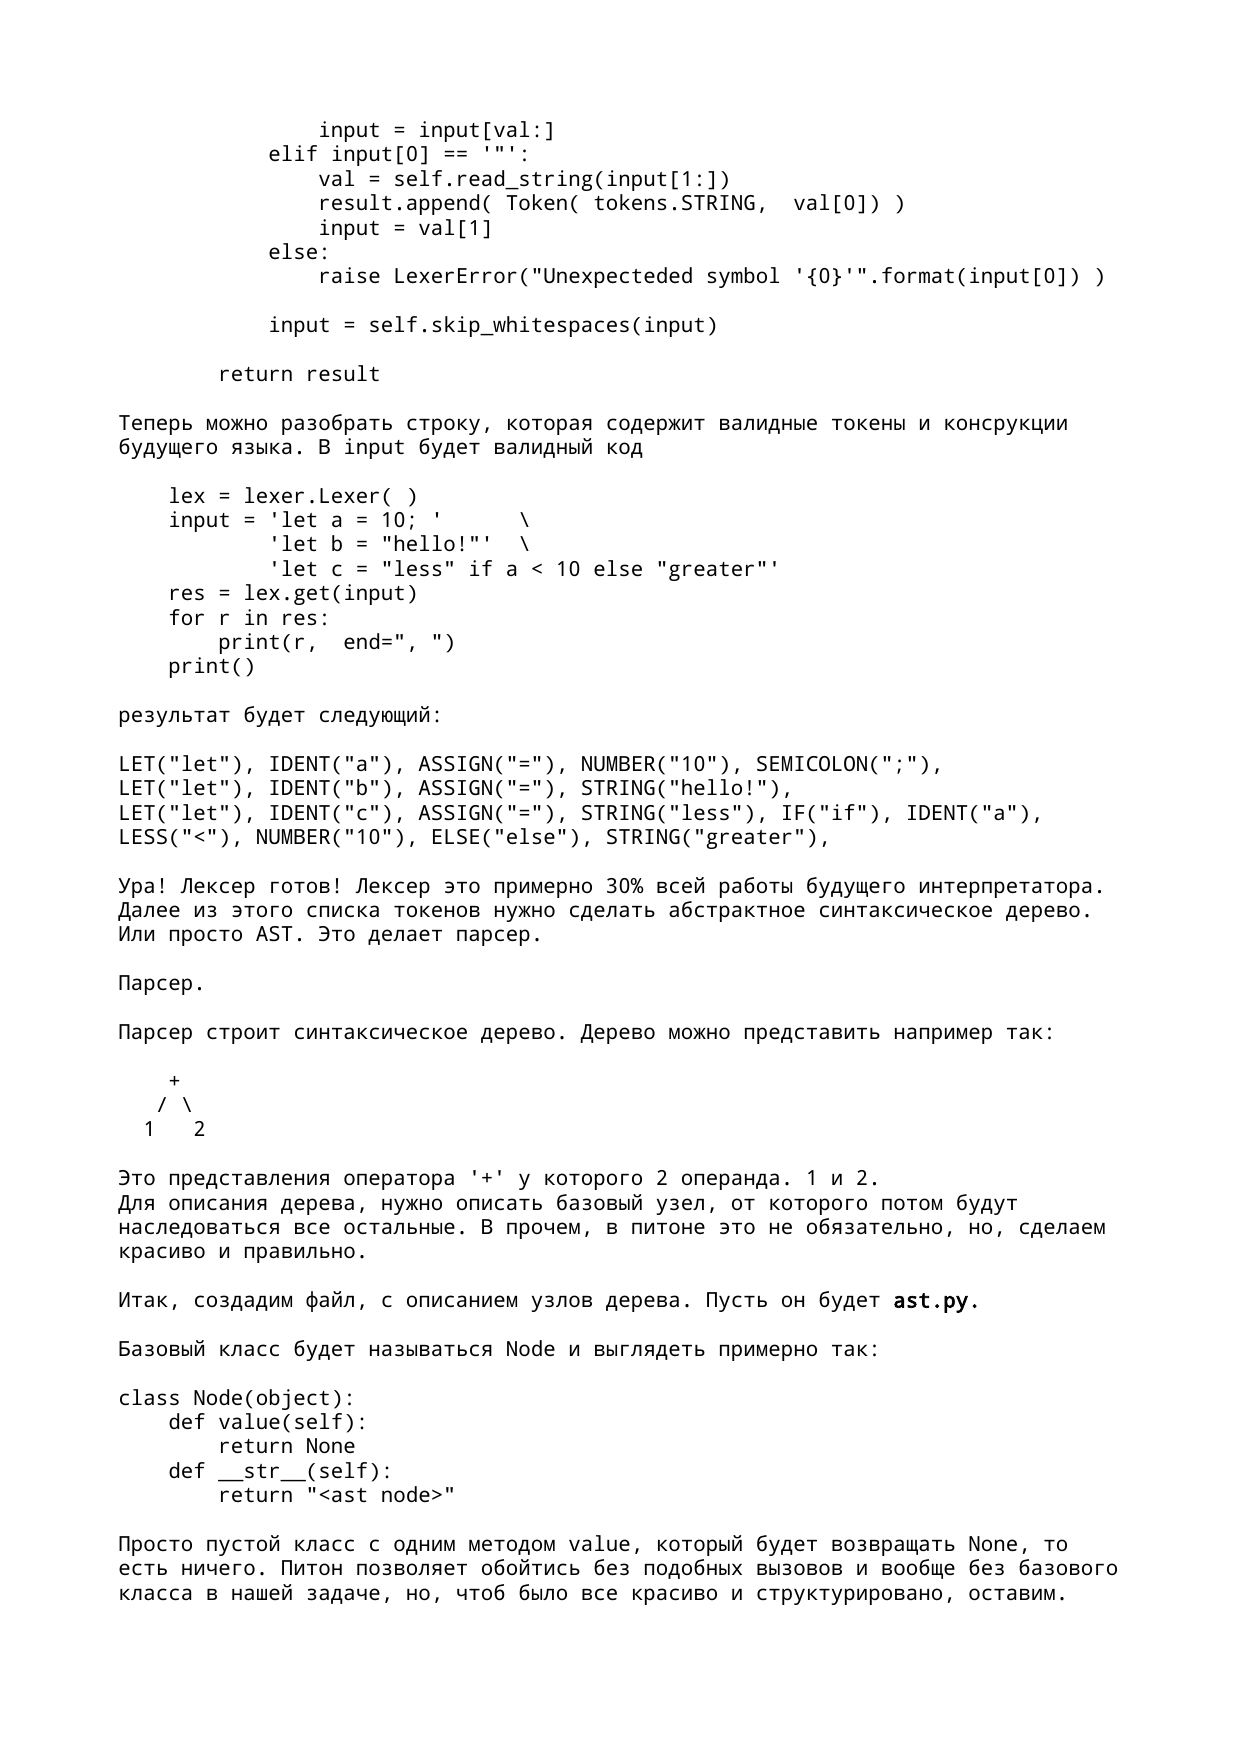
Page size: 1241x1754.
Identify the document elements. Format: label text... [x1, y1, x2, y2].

text class Node(object): [118, 1386, 1122, 1410]
text Парсер строит синтаксическое дерево. Дерево можно представить например так: [118, 1020, 1122, 1044]
text def value(self): [118, 1410, 1122, 1434]
text elif input[0] == '"': [118, 142, 1122, 167]
text print(r, end=", ") [118, 630, 1122, 654]
text return "<ast node>" [118, 1483, 1122, 1507]
text else: [118, 240, 1122, 264]
text return result [118, 362, 1122, 386]
text print() [118, 654, 1122, 679]
text / \ [118, 1093, 1122, 1117]
text Это представления оператора '+' у которого 2 операнда. 1 и 2. [118, 1166, 1122, 1191]
text + [118, 1069, 1122, 1093]
text результат будет следующий: [118, 703, 1122, 727]
text val = self.read_string(input[1:]) [118, 167, 1122, 191]
text Ура! Лексер готов! Лексер это примерно 30% всей работы будущего интерпретатора. [118, 874, 1122, 898]
text for r in res: [118, 606, 1122, 630]
text Просто пустой класс с одним методом value, который будет возвращать None, то есть ничего. Питон позволяет обойтись без подобных вызовов и вообще без базового класса в нашей задаче, но, чтоб было все красиво и структурировано, оставим. [118, 1532, 1122, 1605]
text input = 'let a = 10; ' \ [118, 508, 1122, 532]
text raise LexerError("Unexpecteded symbol '{0}'".format(input[0]) ) [118, 264, 1122, 289]
text input = input[val:] [118, 118, 1122, 142]
text LET("let"), IDENT("a"), ASSIGN("="), NUMBER("10"), SEMICOLON(";"), [118, 752, 1122, 776]
text LET("let"), IDENT("b"), ASSIGN("="), STRING("hello!"), [118, 776, 1122, 801]
text def __str__(self): [118, 1459, 1122, 1483]
text Для описания дерева, нужно описать базовый узел, от которого потом будут наследоваться все остальные. В прочем, в питоне это не обязательно, но, сделаем красиво и правильно. [118, 1191, 1122, 1264]
text 'let b = "hello!"' \ [118, 532, 1122, 557]
text 1 2 [118, 1117, 1122, 1142]
text return None [118, 1434, 1122, 1459]
text Базовый класс будет называться Node и выглядеть примерно так: [118, 1337, 1122, 1361]
text Теперь можно разобрать строку, которая содержит валидные токены и консрукции будущего языка. В input будет валидный код [118, 411, 1122, 459]
text LET("let"), IDENT("c"), ASSIGN("="), STRING("less"), IF("if"), IDENT("a"), LESS("<"), NUMBER("10"), ELSE("else"), STRING("greater"), [118, 801, 1122, 849]
text input = val[1] [118, 216, 1122, 240]
text input = self.skip_whitespaces(input) [118, 313, 1122, 337]
text 'let c = "less" if a < 10 else "greater"' [118, 557, 1122, 581]
text Парсер. [118, 971, 1122, 996]
text Далее из этого списка токенов нужно сделать абстрактное синтаксическое дерево. Или просто AST. Это делает парсер. [118, 898, 1122, 947]
text Итак, создадим файл, с описанием узлов дерева. Пусть он будет ast.py. [118, 1288, 1122, 1312]
text res = lex.get(input) [118, 581, 1122, 606]
text lex = lexer.Lexer( ) [118, 484, 1122, 508]
text result.append( Token( tokens.STRING, val[0]) ) [118, 191, 1122, 216]
